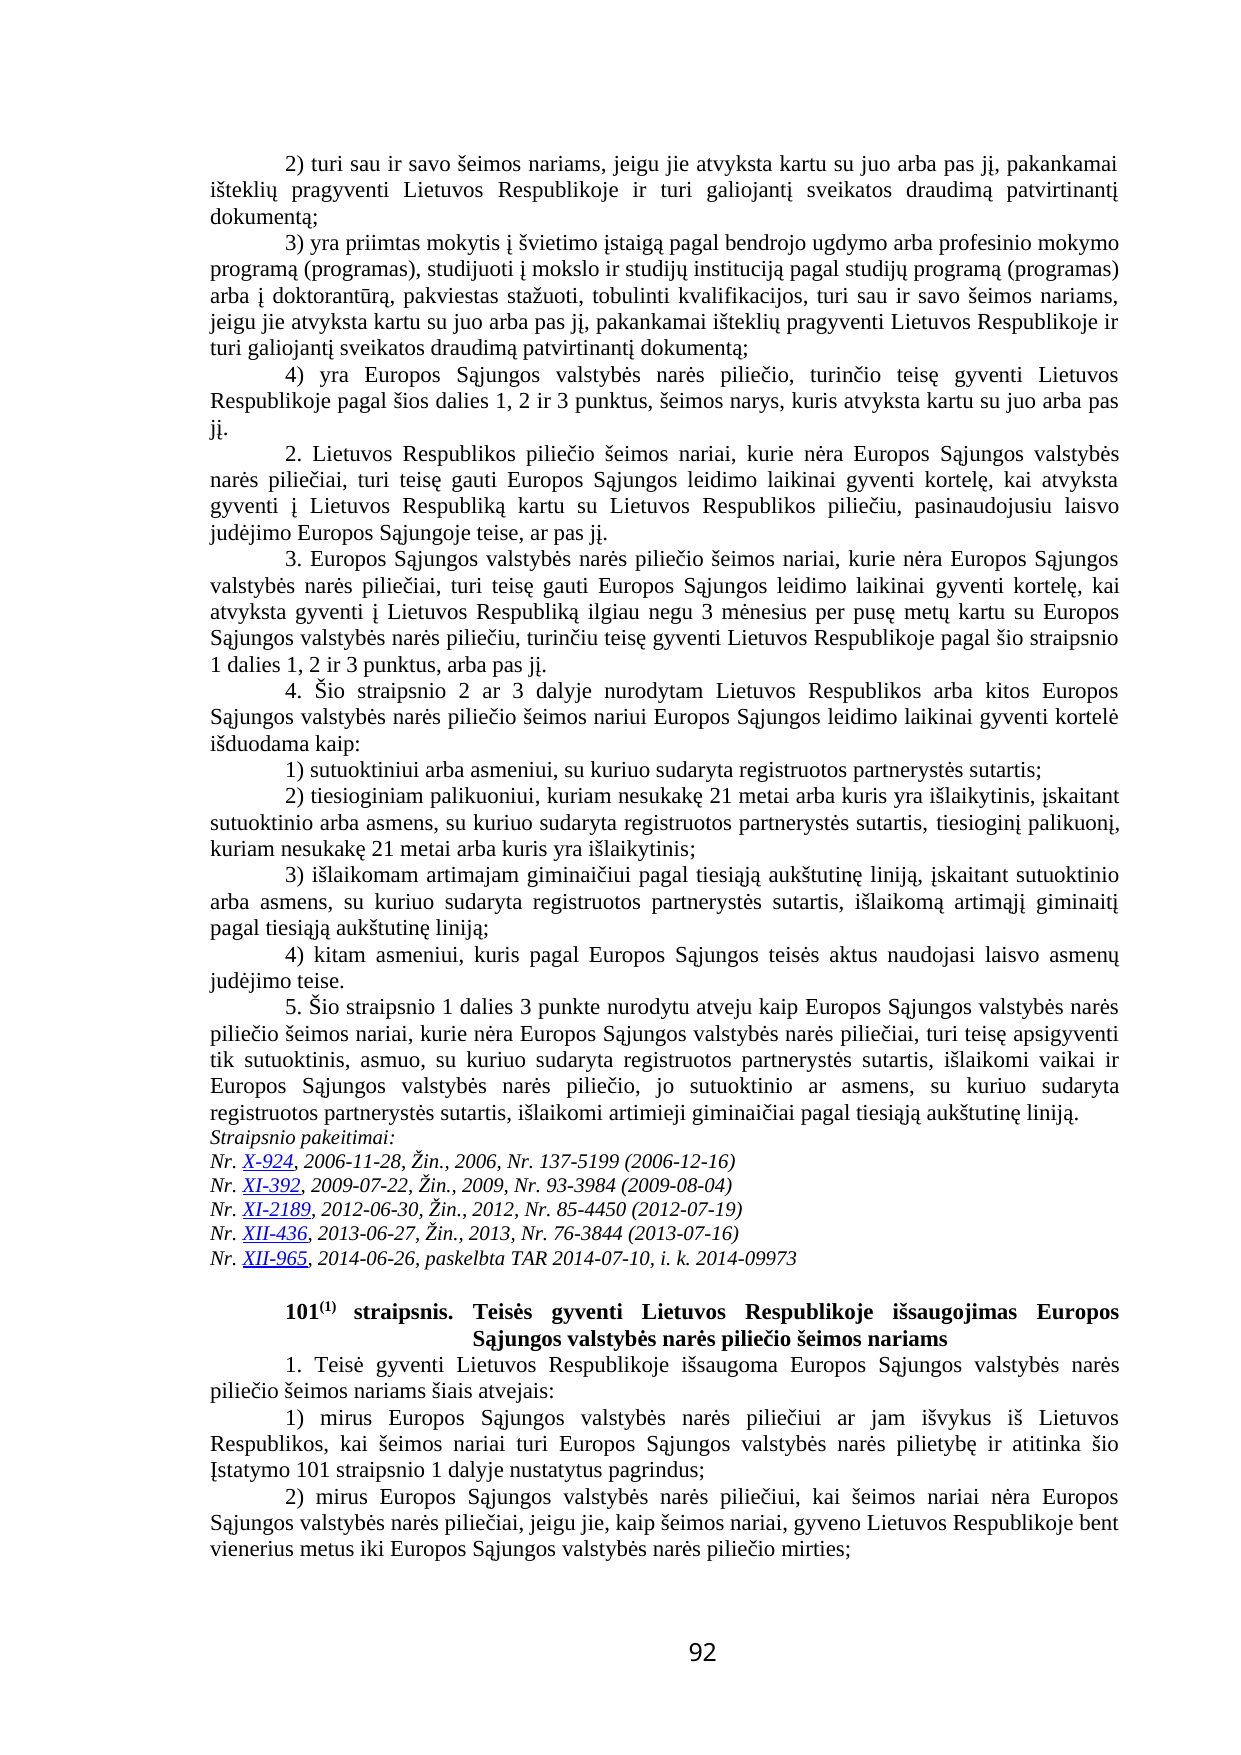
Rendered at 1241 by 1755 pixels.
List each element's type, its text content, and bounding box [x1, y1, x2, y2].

text 1) mirus Europos Sąjungos valstybės narės piliečiui ar jam išvykus iš Lietuvos Respublikos, kai šeimos nariai turi Europos Sąjungos valstybės narės pilietybę ir atitinka šio Įstatymo 101 straipsnio 1 dalyje nustatytus pagrindus; [210, 1404, 1120, 1483]
text 2) tiesioginiam palikuoniui, kuriam nesukakę 21 metai arba kuris yra išlaikytinis, įskaitant sutuoktinio arba asmens, su kuriuo sudaryta registruotos partnerystės sutartis, tiesioginį palikuonį, kuriam nesukakę 21 metai arba kuris yra išlaikytinis; [210, 782, 1120, 862]
text Nr. XI-392, 2009-07-22, Žin., 2009, Nr. 93-3984 (2009-08-04) [210, 1173, 1120, 1197]
text 2) mirus Europos Sąjungos valstybės narės piliečiui, kai šeimos nariai nėra Europos Sąjungos valstybės narės piliečiai, jeigu jie, kaip šeimos nariai, gyveno Lietuvos Respublikoje bent vienerius metus iki Europos Sąjungos valstybės narės piliečio mirties; [210, 1483, 1120, 1562]
text 3. Europos Sąjungos valstybės narės piliečio šeimos nariai, kurie nėra Europos Sąjungos valstybės narės piliečiai, turi teisę gauti Europos Sąjungos leidimo laikinai gyventi kortelę, kai atvyksta gyventi į Lietuvos Respubliką ilgiau negu 3 mėnesius per pusę metų kartu su Europos Sąjungos valstybės narės piliečiu, turinčiu teisę gyventi Lietuvos Respublikoje pagal šio straipsnio 1 dalies 1, 2 ir 3 punktus, arba pas jį. [210, 545, 1120, 677]
text Nr. X-924, 2006-11-28, Žin., 2006, Nr. 137-5199 (2006-12-16) [210, 1149, 1120, 1173]
text 1) sutuoktiniui arba asmeniui, su kuriuo sudaryta registruotos partnerystės sutartis; [210, 756, 1120, 782]
text 3) yra priimtas mokytis į švietimo įstaigą pagal bendrojo ugdymo arba profesinio mokymo programą (programas), studijuoti į mokslo ir studijų instituciją pagal studijų programą (programas) arba į doktorantūrą, pakviestas stažuoti, tobulinti kvalifikacijos, turi sau ir savo šeimos nariams, jeigu jie atvyksta kartu su juo arba pas jį, pakankamai išteklių pragyventi Lietuvos Respublikoje ir turi galiojantį sveikatos draudimą patvirtinantį dokumentą; [210, 229, 1120, 361]
text 4) yra Europos Sąjungos valstybės narės piliečio, turinčio teisę gyventi Lietuvos Respublikoje pagal šios dalies 1, 2 ir 3 punktus, šeimos narys, kuris atvyksta kartu su juo arba pas jį. [210, 361, 1120, 440]
text Straipsnio pakeitimai: [210, 1125, 1120, 1149]
text Nr. XII-436, 2013-06-27, Žin., 2013, Nr. 76-3844 (2013-07-16) [210, 1221, 1120, 1245]
text 4. Šio straipsnio 2 ar 3 dalyje nurodytam Lietuvos Respublikos arba kitos Europos Sąjungos valstybės narės piliečio šeimos nariui Europos Sąjungos leidimo laikinai gyventi kortelė išduodama kaip: [210, 677, 1120, 756]
text Nr. XII-965, 2014-06-26, paskelbta TAR 2014-07-10, i. k. 2014-09973 [210, 1245, 1120, 1269]
text 5. Šio straipsnio 1 dalies 3 punkte nurodytu atveju kaip Europos Sąjungos valstybės narės piliečio šeimos nariai, kurie nėra Europos Sąjungos valstybės narės piliečiai, turi teisę apsigyventi tik sutuoktinis, asmuo, su kuriuo sudaryta registruotos partnerystės sutartis, išlaikomi vaikai ir Europos Sąjungos valstybės narės piliečio, jo sutuoktinio ar asmens, su kuriuo sudaryta registruotos partnerystės sutartis, išlaikomi artimieji giminaičiai pagal tiesiąją aukštutinę liniją. [210, 993, 1120, 1125]
text 2) turi sau ir savo šeimos nariams, jeigu jie atvyksta kartu su juo arba pas jį, pakankamai išteklių pragyventi Lietuvos Respublikoje ir turi galiojantį sveikatos draudimą patvirtinantį dokumentą; [210, 150, 1120, 229]
text 1. Teisė gyventi Lietuvos Respublikoje išsaugoma Europos Sąjungos valstybės narės piliečio šeimos nariams šiais atvejais: [210, 1351, 1120, 1404]
text 101(1) straipsnis. Teisės gyventi Lietuvos Respublikoje išsaugojimas Europos Sąjungos valstybės narės piliečio šeimos nariams [285, 1298, 1120, 1351]
text 3) išlaikomam artimajam giminaičiui pagal tiesiąją aukštutinę liniją, įskaitant sutuoktinio arba asmens, su kuriuo sudaryta registruotos partnerystės sutartis, išlaikomą artimąjį giminaitį pagal tiesiąją aukštutinę liniją; [210, 862, 1120, 941]
text Nr. XI-2189, 2012-06-30, Žin., 2012, Nr. 85-4450 (2012-07-19) [210, 1197, 1120, 1221]
text 4) kitam asmeniui, kuris pagal Europos Sąjungos teisės aktus naudojasi laisvo asmenų judėjimo teise. [210, 941, 1120, 993]
text 2. Lietuvos Respublikos piliečio šeimos nariai, kurie nėra Europos Sąjungos valstybės narės piliečiai, turi teisę gauti Europos Sąjungos leidimo laikinai gyventi kortelę, kai atvyksta gyventi į Lietuvos Respubliką kartu su Lietuvos Respublikos piliečiu, pasinaudojusiu laisvo judėjimo Europos Sąjungoje teise, ar pas jį. [210, 440, 1120, 545]
